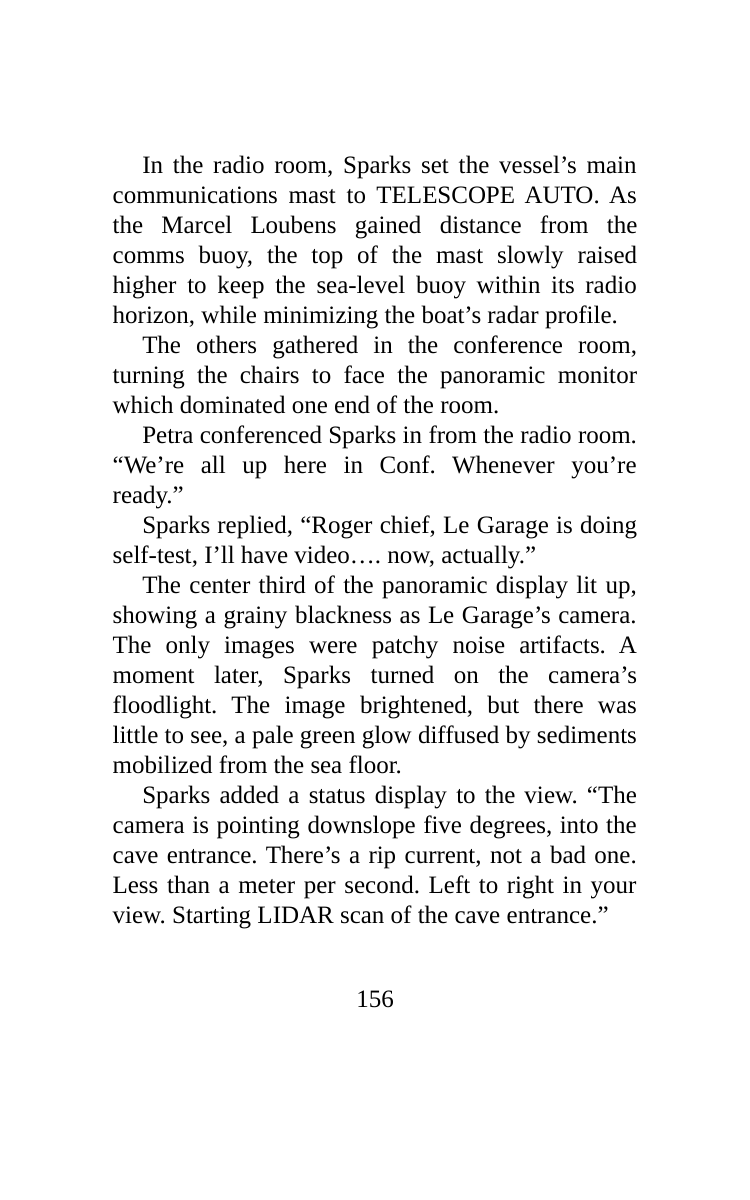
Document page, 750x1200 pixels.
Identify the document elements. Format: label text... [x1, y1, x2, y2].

text The center third of the panoramic display lit up, showing a grainy blackness as Le Garage’s camera. The only images were patchy noise artifacts. A moment later, Sparks turned on the camera’s floodlight. The image brightened, but there was little to see, a pale green glow diffused by sediments mobilized from the sea floor. [112, 570, 637, 780]
text Petra conferenced Sparks in from the radio room. “We’re all up here in Conf. Whenever you’re ready.” [112, 420, 637, 510]
text In the radio room, Sparks set the vessel’s main communications mast to TELESCOPE AUTO. As the Marcel Loubens gained distance from the comms buoy, the top of the mast slowly raised higher to keep the sea-level buoy within its radio horizon, while minimizing the boat’s radar profile. [112, 150, 637, 330]
text The others gathered in the conference room, turning the chairs to face the panoramic monitor which dominated one end of the room. [112, 330, 637, 420]
text Sparks replied, “Roger chief, Le Garage is doing self-test, I’ll have video…. now, actually.” [112, 510, 637, 570]
text Sparks added a status display to the view. “The camera is pointing downslope five degrees, into the cave entrance. There’s a rip current, not a bad one. Less than a meter per second. Left to right in your view. Starting LIDAR scan of the cave entrance.” [112, 780, 637, 930]
